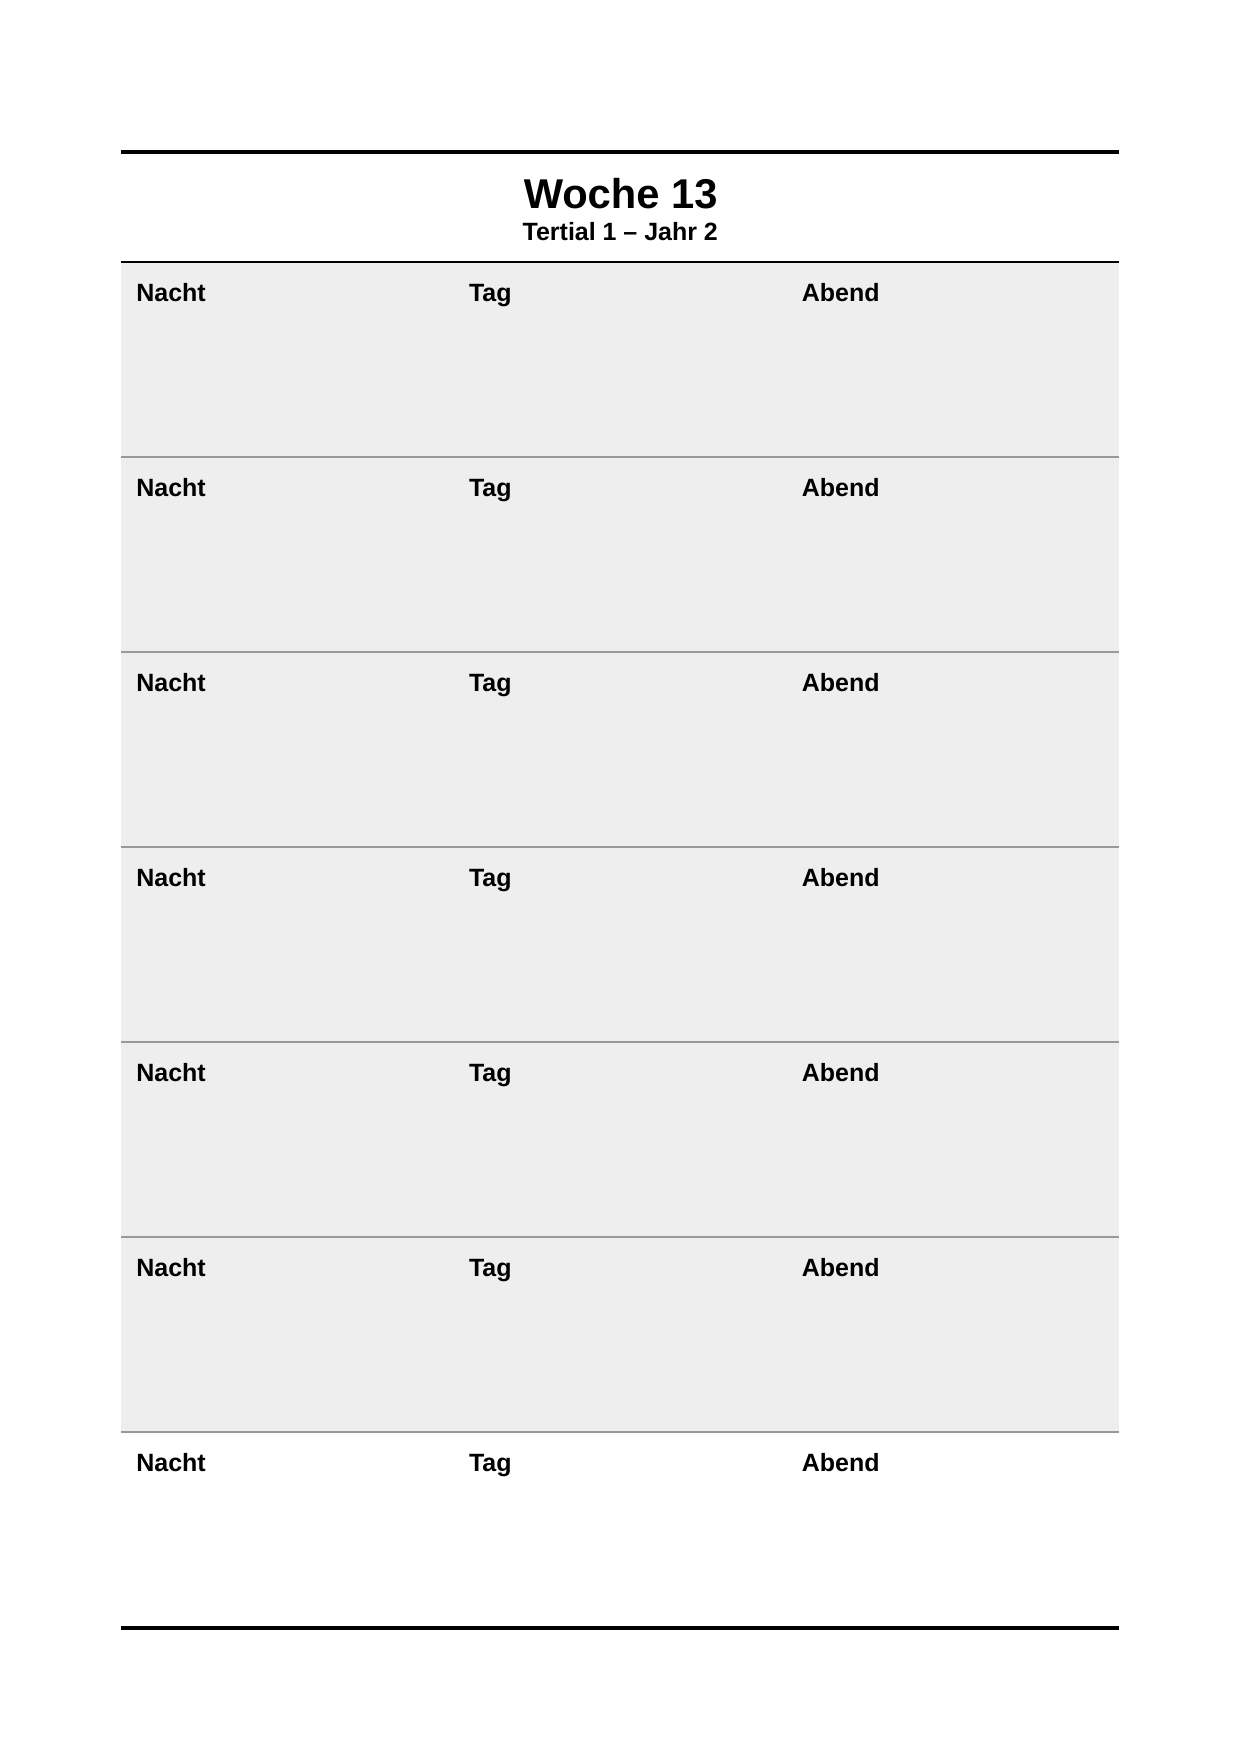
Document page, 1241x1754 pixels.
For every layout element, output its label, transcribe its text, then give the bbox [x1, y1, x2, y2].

table_cell Nacht [121, 1043, 454, 1236]
table_header Woche 13 Tertial 1 – Jahr 2 [121, 154, 1119, 261]
table_cell Abend [787, 263, 1119, 456]
table_cell Nacht [121, 263, 454, 456]
table_cell Abend [787, 1238, 1119, 1431]
table_cell Abend [787, 848, 1119, 1041]
table_cell Nacht [121, 458, 454, 651]
table_cell Tag [454, 1238, 787, 1431]
table_cell Abend [787, 1043, 1119, 1236]
table_cell Nacht [121, 1238, 454, 1431]
table_cell Tag [454, 653, 787, 846]
table_cell Tag [454, 1043, 787, 1236]
table_cell Tag [454, 263, 787, 456]
table_cell Nacht [121, 653, 454, 846]
table_cell Nacht [121, 848, 454, 1041]
table_cell Tag [454, 848, 787, 1041]
table_cell Abend [787, 458, 1119, 651]
table_cell Nacht [121, 1433, 454, 1626]
table_cell Tag [454, 458, 787, 651]
table_cell Abend [787, 1433, 1119, 1626]
table_cell Tag [454, 1433, 787, 1626]
table_cell Abend [787, 653, 1119, 846]
